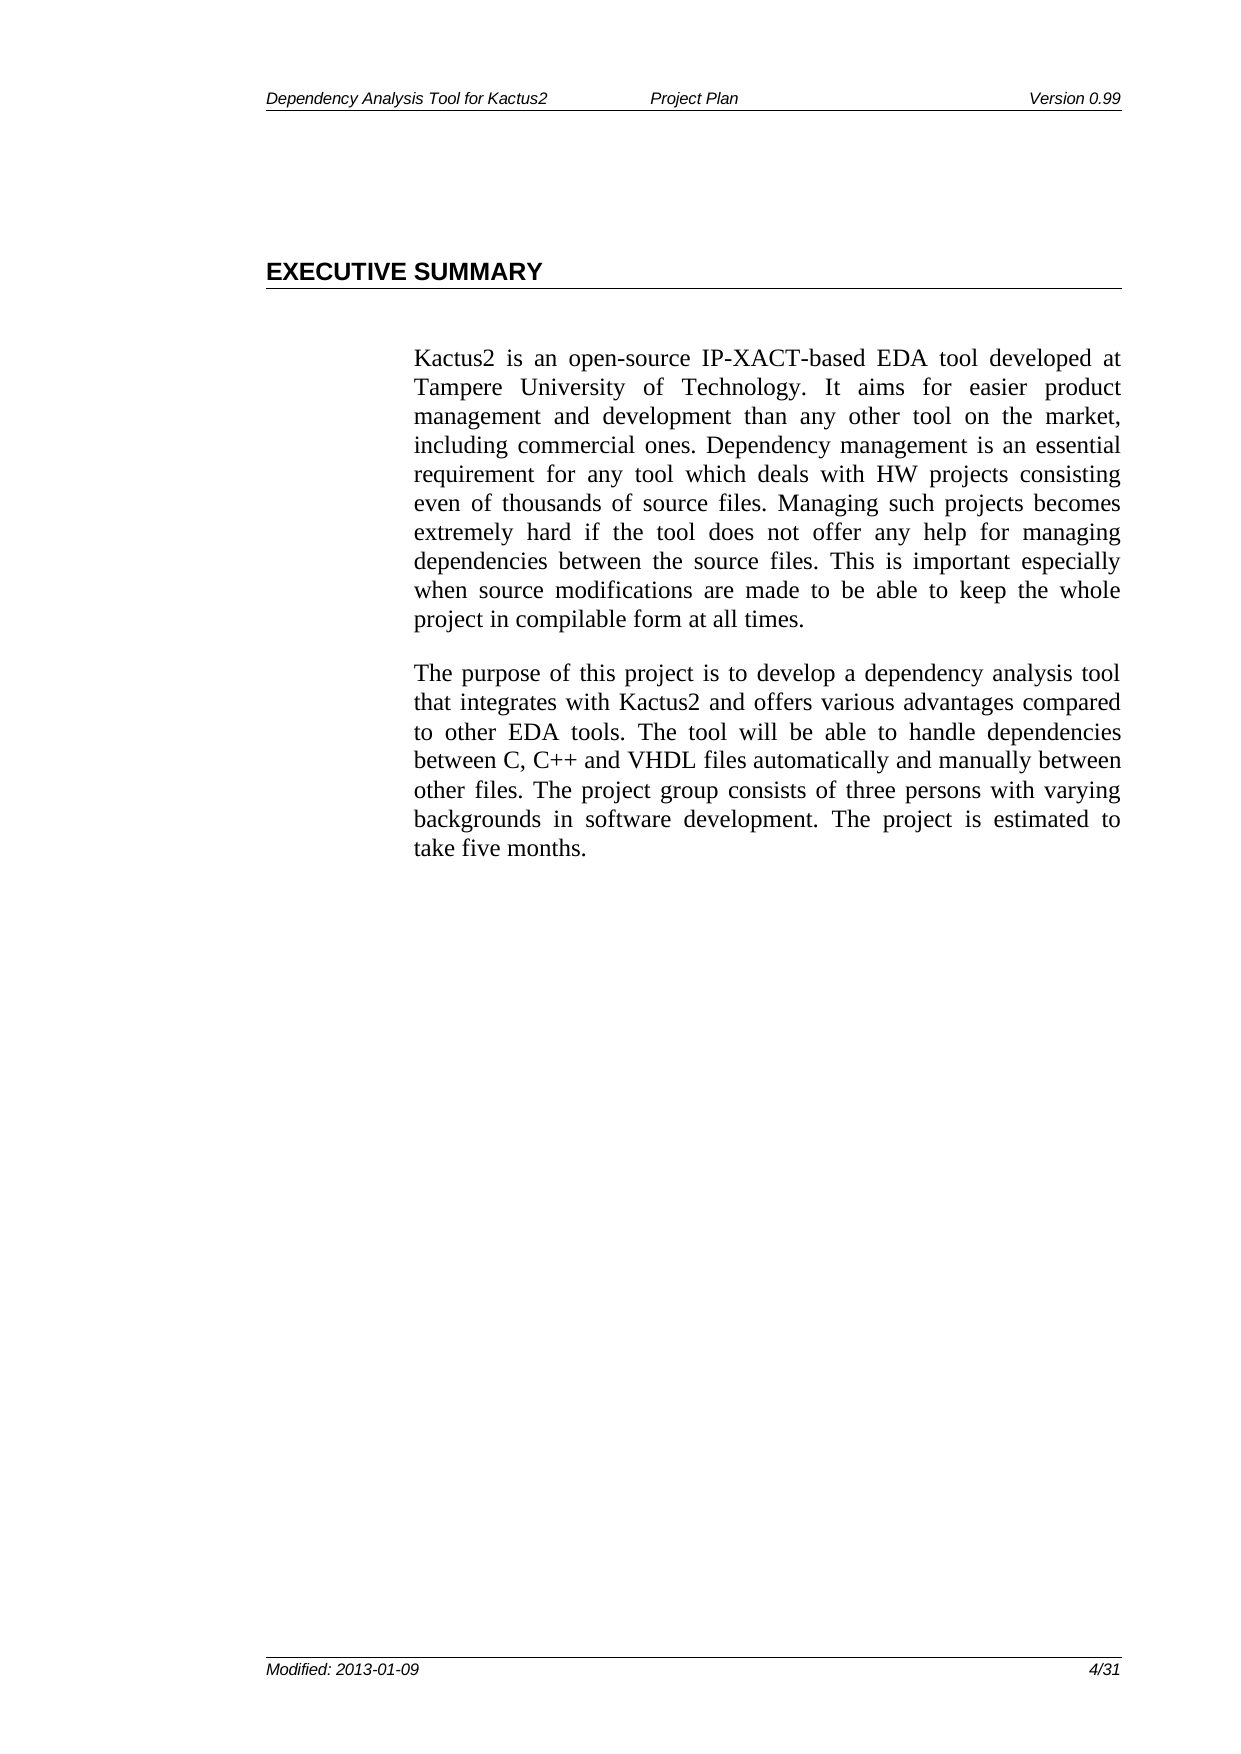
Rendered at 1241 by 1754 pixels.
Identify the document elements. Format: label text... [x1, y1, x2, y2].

list Executive Summary [266, 257, 1122, 288]
text The purpose of this project is to develop a dependency analysis tool that integrates with Kactus2 and offers various advantages compared to other EDA tools. The tool will be able to handle dependencies between C, C++ and VHDL files automatically and manually between other files. The project group consists of three persons with varying backgrounds in software development. The project is estimated to take five months. [413, 658, 1122, 862]
text Kactus2 is an open-source IP-XACT-based EDA tool developed at Tampere University of Technology. It aims for easier product management and development than any other tool on the market, including commercial ones. Dependency management is an essential requirement for any tool which deals with HW projects consisting even of thousands of source files. Managing such projects becomes extremely hard if the tool does not offer any help for managing dependencies between the source files. This is important especially when source modifications are made to be able to keep the whole project in compilable form at all times. [413, 343, 1122, 633]
